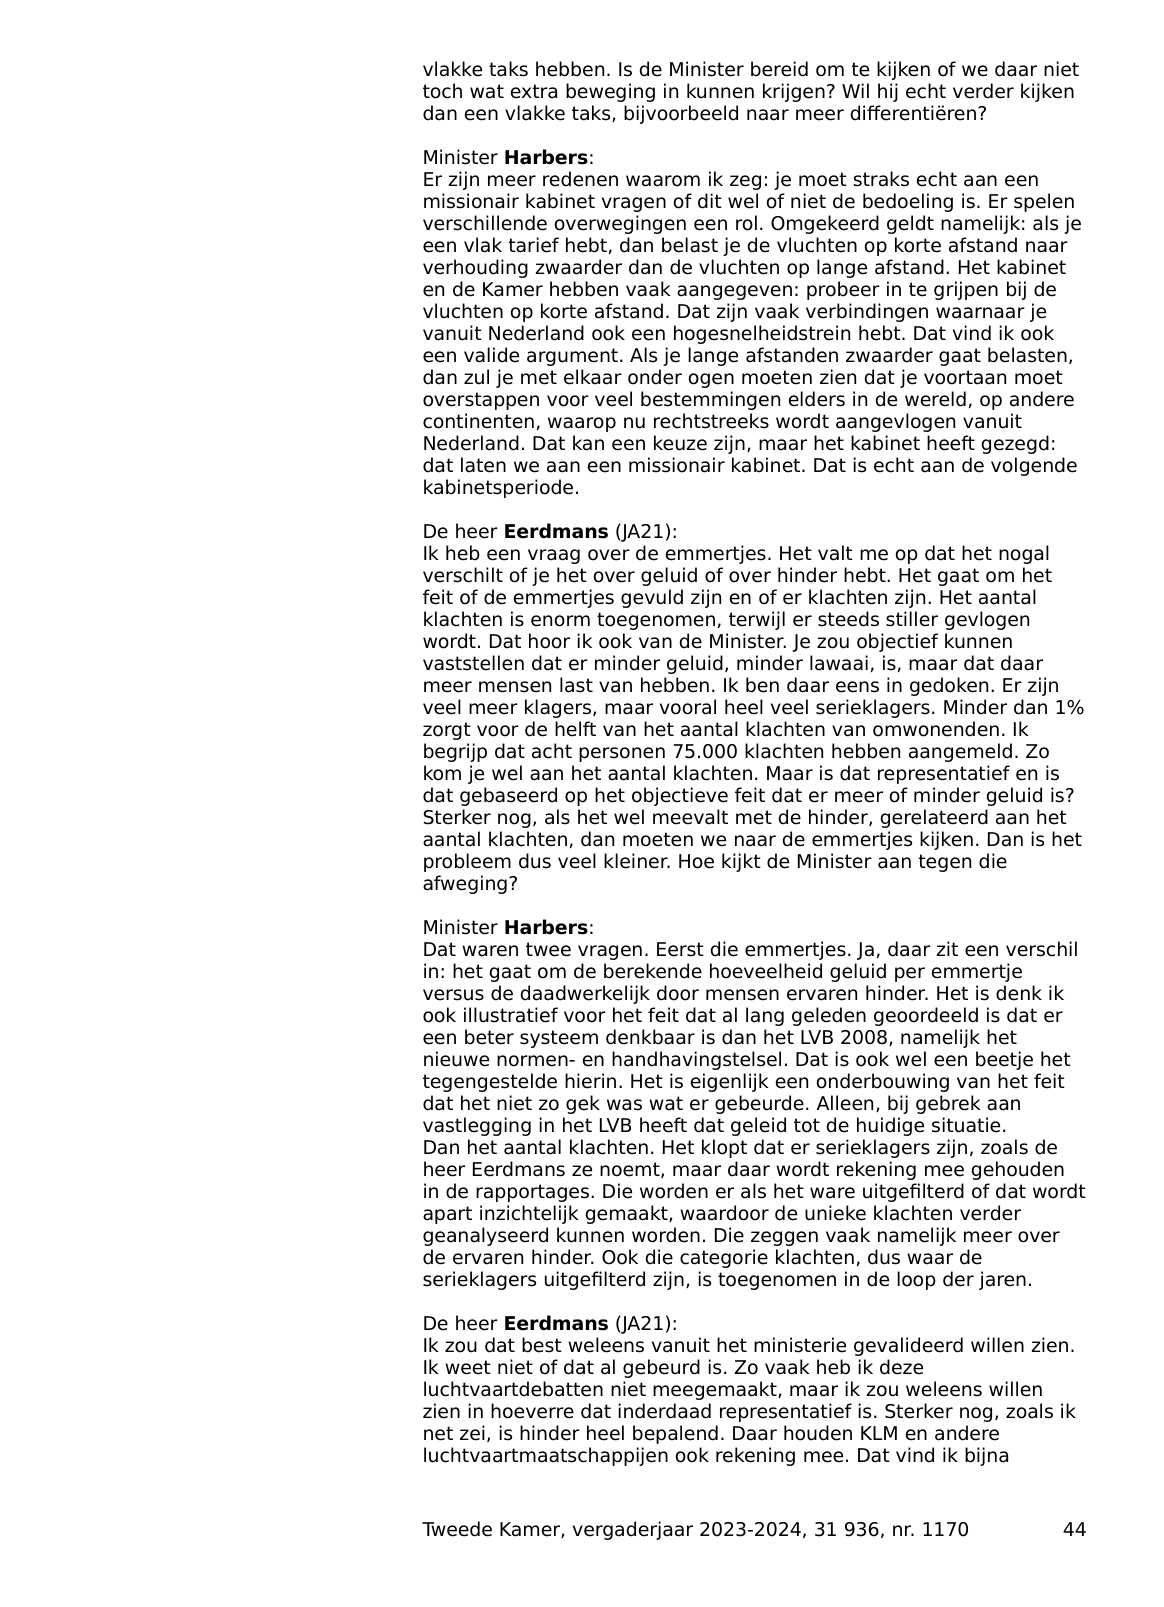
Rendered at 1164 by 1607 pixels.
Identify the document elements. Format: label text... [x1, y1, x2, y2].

text Minister Harbers: [422, 917, 1087, 939]
text De heer Eerdmans (JA21): [422, 1313, 1087, 1335]
text Minister Harbers: [422, 147, 1087, 169]
text vlakke taks hebben. Is de Minister bereid om te kijken of we daar niet toch wat extra beweging in kunnen krijgen? Wil hij echt verder kijken dan een vlakke taks, bijvoorbeeld naar meer differentiëren? [422, 59, 1087, 125]
text De heer Eerdmans (JA21): [422, 521, 1087, 543]
text Dat waren twee vragen. Eerst die emmertjes. Ja, daar zit een verschil in: het gaat om de berekende hoeveelheid geluid per emmertje versus de daadwerkelijk door mensen ervaren hinder. Het is denk ik ook illustratief voor het feit dat al lang geleden geoordeeld is dat er een beter systeem denkbaar is dan het LVB 2008, namelijk het nieuwe normen- en handhavingstelsel. Dat is ook wel een beetje het tegengestelde hierin. Het is eigenlijk een onderbouwing van het feit dat het niet zo gek was wat er gebeurde. Alleen, bij gebrek aan vastlegging in het LVB heeft dat geleid tot de huidige situatie. [422, 939, 1087, 1137]
text Ik zou dat best weleens vanuit het ministerie gevalideerd willen zien. Ik weet niet of dat al gebeurd is. Zo vaak heb ik deze luchtvaartdebatten niet meegemaakt, maar ik zou weleens willen zien in hoeverre dat inderdaad representatief is. Sterker nog, zoals ik net zei, is hinder heel bepalend. Daar houden KLM en andere luchtvaartmaatschappijen ook rekening mee. Dat vind ik bijna [422, 1335, 1087, 1467]
text Dan het aantal klachten. Het klopt dat er serieklagers zijn, zoals de heer Eerdmans ze noemt, maar daar wordt rekening mee gehouden in de rapportages. Die worden er als het ware uitgefilterd of dat wordt apart inzichtelijk gemaakt, waardoor de unieke klachten verder geanalyseerd kunnen worden. Die zeggen vaak namelijk meer over de ervaren hinder. Ook die categorie klachten, dus waar de serieklagers uitgefilterd zijn, is toegenomen in de loop der jaren. [422, 1137, 1087, 1291]
text Er zijn meer redenen waarom ik zeg: je moet straks echt aan een missionair kabinet vragen of dit wel of niet de bedoeling is. Er spelen verschillende overwegingen een rol. Omgekeerd geldt namelijk: als je een vlak tarief hebt, dan belast je de vluchten op korte afstand naar verhouding zwaarder dan de vluchten op lange afstand. Het kabinet en de Kamer hebben vaak aangegeven: probeer in te grijpen bij de vluchten op korte afstand. Dat zijn vaak verbindingen waarnaar je vanuit Nederland ook een hogesnelheidstrein hebt. Dat vind ik ook een valide argument. Als je lange afstanden zwaarder gaat belasten, dan zul je met elkaar onder ogen moeten zien dat je voortaan moet overstappen voor veel bestemmingen elders in de wereld, op andere continenten, waarop nu rechtstreeks wordt aangevlogen vanuit Nederland. Dat kan een keuze zijn, maar het kabinet heeft gezegd: dat laten we aan een missionair kabinet. Dat is echt aan de volgende kabinetsperiode. [422, 169, 1087, 499]
text Ik heb een vraag over de emmertjes. Het valt me op dat het nogal verschilt of je het over geluid of over hinder hebt. Het gaat om het feit of de emmertjes gevuld zijn en of er klachten zijn. Het aantal klachten is enorm toegenomen, terwijl er steeds stiller gevlogen wordt. Dat hoor ik ook van de Minister. Je zou objectief kunnen vaststellen dat er minder geluid, minder lawaai, is, maar dat daar meer mensen last van hebben. Ik ben daar eens in gedoken. Er zijn veel meer klagers, maar vooral heel veel serieklagers. Minder dan 1% zorgt voor de helft van het aantal klachten van omwonenden. Ik begrijp dat acht personen 75.000 klachten hebben aangemeld. Zo kom je wel aan het aantal klachten. Maar is dat representatief en is dat gebaseerd op het objectieve feit dat er meer of minder geluid is? Sterker nog, als het wel meevalt met de hinder, gerelateerd aan het aantal klachten, dan moeten we naar de emmertjes kijken. Dan is het probleem dus veel kleiner. Hoe kijkt de Minister aan tegen die afweging? [422, 543, 1087, 895]
